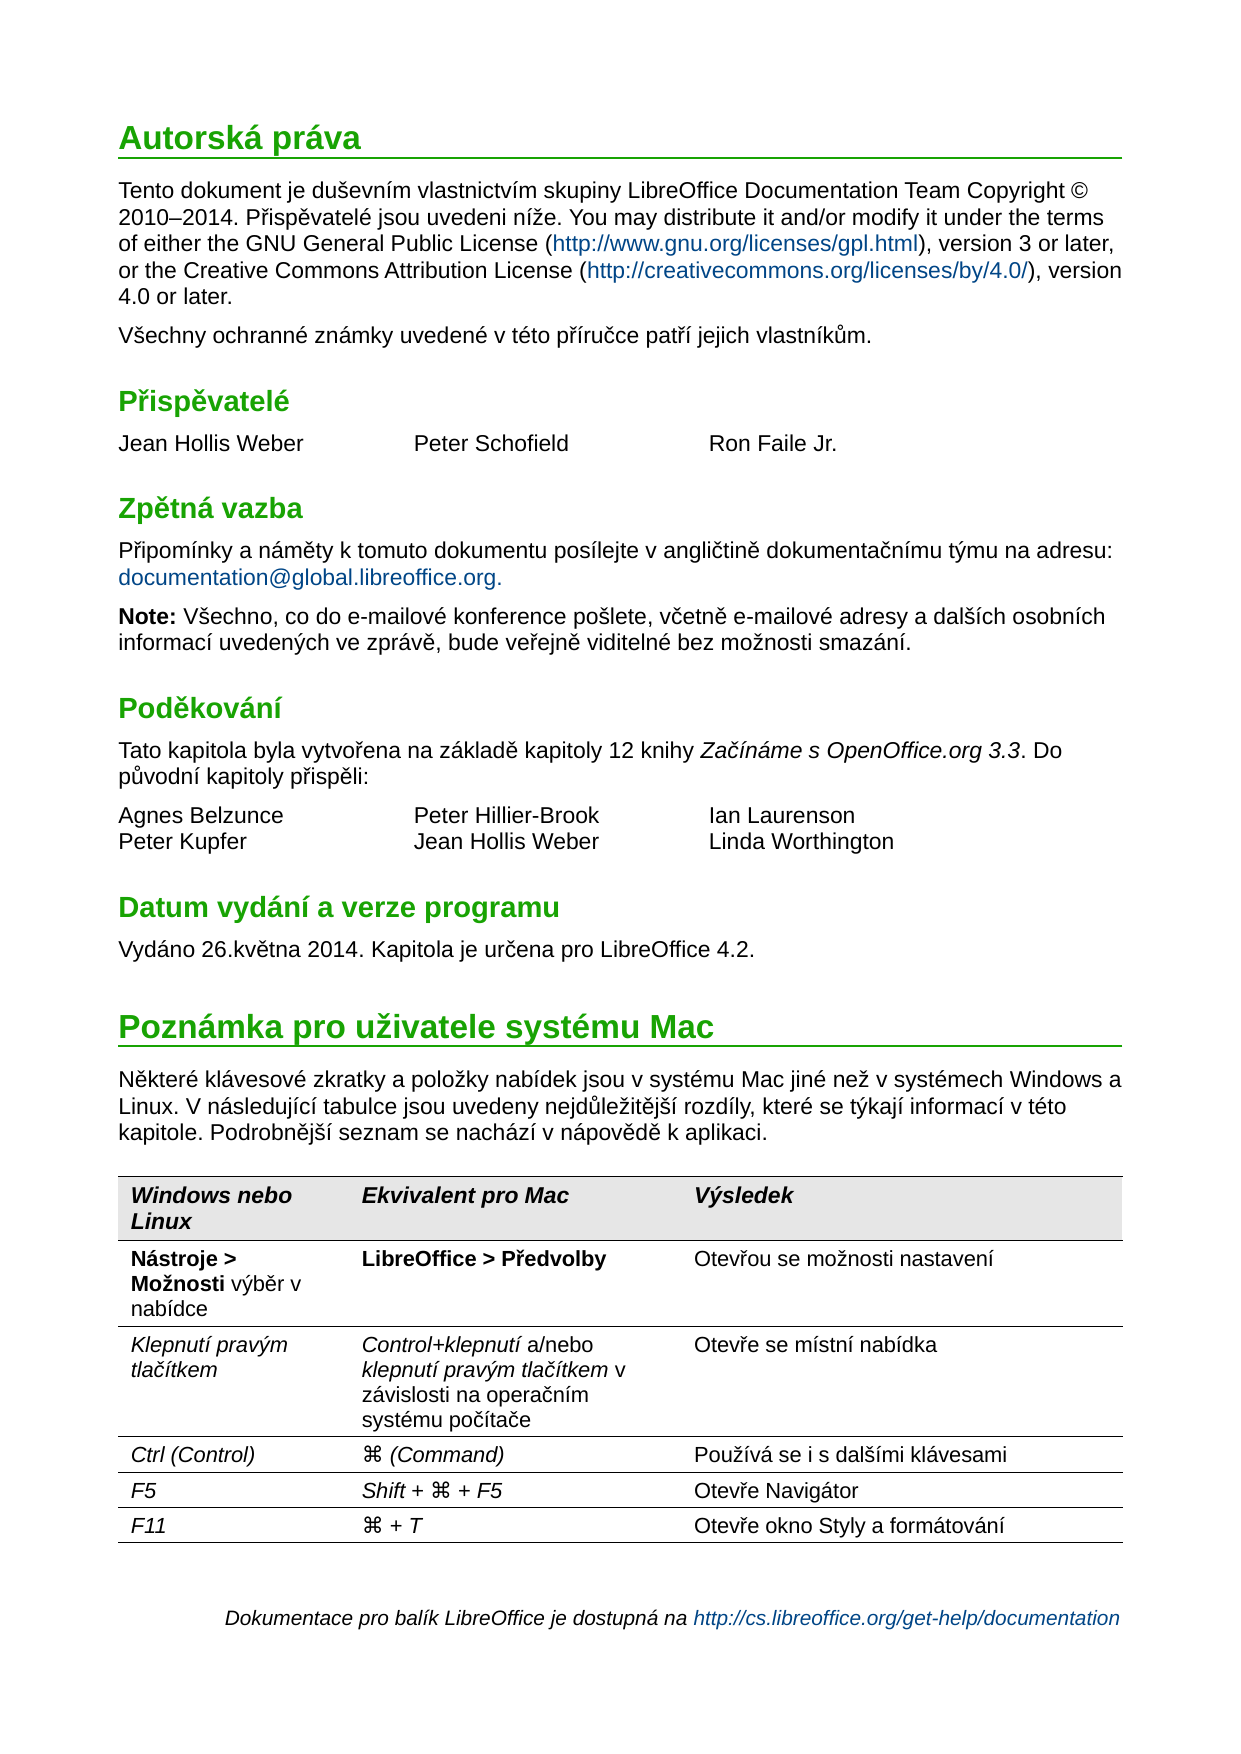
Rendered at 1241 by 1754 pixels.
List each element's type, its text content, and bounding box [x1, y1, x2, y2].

table_cell Nástroje > Možnosti výběr v nabídce [118, 1241, 349, 1326]
subtitle Poděkování [118, 691, 1122, 724]
subtitle Datum vydání a verze programu [118, 890, 1122, 924]
table_cell Klepnutí pravým tlačítkem [118, 1327, 349, 1436]
text Některé klávesové zkratky a položky nabídek jsou v systému Mac jiné než v systémech Windows a Linux. V následující tabulce jsou uvedeny nejdůležitější rozdíly, které se týkají informací v této kapitole. Podrobnější seznam se nachází v nápovědě k aplikaci. [118, 1066, 1122, 1145]
table_cell LibreOffice > Předvolby [349, 1241, 681, 1326]
table_cell Otevře se místní nabídka [681, 1327, 1122, 1436]
text Vydáno 26.května 2014. Kapitola je určena pro LibreOffice 4.2. [118, 936, 1122, 962]
text Připomínky a náměty k tomuto dokumentu posílejte v angličtině dokumentačnímu týmu na adresu: documentation@global.libreoffice.org. [118, 537, 1122, 590]
text Tento dokument je duševním vlastnictvím skupiny LibreOffice Documentation Team Copyright © 2010–2014. Přispěvatelé jsou uvedeni níže. You may distribute it and/or modify it under the terms of either the GNU General Public License (http://www.gnu.org/licenses/gpl.html), version 3 or later, or the Creative Commons Attribution License (http://creativecommons.org/licenses/by/4.0/), version 4.0 or later. [118, 177, 1122, 309]
table_cell Control+klepnutí a/nebo klepnutí pravým tlačítkem v závislosti na operačním systému počítače [349, 1327, 681, 1436]
text Tato kapitola byla vytvořena na základě kapitoly 12 knihy Začínáme s OpenOffice.org 3.3. Do původní kapitoly přispěli: [118, 737, 1122, 789]
subtitle Zpětná vazba [118, 491, 1122, 525]
table_cell F11 [118, 1508, 349, 1542]
table_cell ⌘ (Command) [349, 1437, 681, 1472]
subtitle Přispěvatelé [118, 384, 1122, 417]
table_cell F5 [118, 1473, 349, 1507]
text Jean Hollis Weber Peter Schofield Ron Faile Jr. [118, 429, 1122, 456]
table_header Výsledek [681, 1177, 1122, 1240]
table_header Ekvivalent pro Mac [349, 1177, 681, 1240]
table_cell Ctrl (Control) [118, 1437, 349, 1472]
table_cell Shift + ⌘ + F5 [349, 1473, 681, 1507]
table_cell Otevře okno Styly a formátování [681, 1508, 1122, 1542]
table_cell ⌘ + T [349, 1508, 681, 1542]
table_cell Otevře Navigátor [681, 1473, 1122, 1507]
text Všechny ochranné známky uvedené v této příručce patří jejich vlastníkům. [118, 322, 1122, 348]
text Note: Všechno, co do e-mailové konference pošlete, včetně e-mailové adresy a dalších osobních informací uvedených ve zprávě, bude veřejně viditelné bez možnosti smazání. [118, 603, 1122, 655]
table_header Windows nebo Linux [118, 1177, 349, 1240]
text Agnes Belzunce Peter Hillier-Brook Ian Laurenson Peter Kupfer Jean Hollis Weber Linda Worthington [118, 802, 1122, 855]
table_cell Otevřou se možnosti nastavení [681, 1241, 1122, 1326]
subtitle Autorská práva [118, 118, 1122, 157]
subtitle Poznámka pro uživatele systému Mac [118, 1007, 1122, 1045]
table_cell Používá se i s dalšími klávesami [681, 1437, 1122, 1472]
